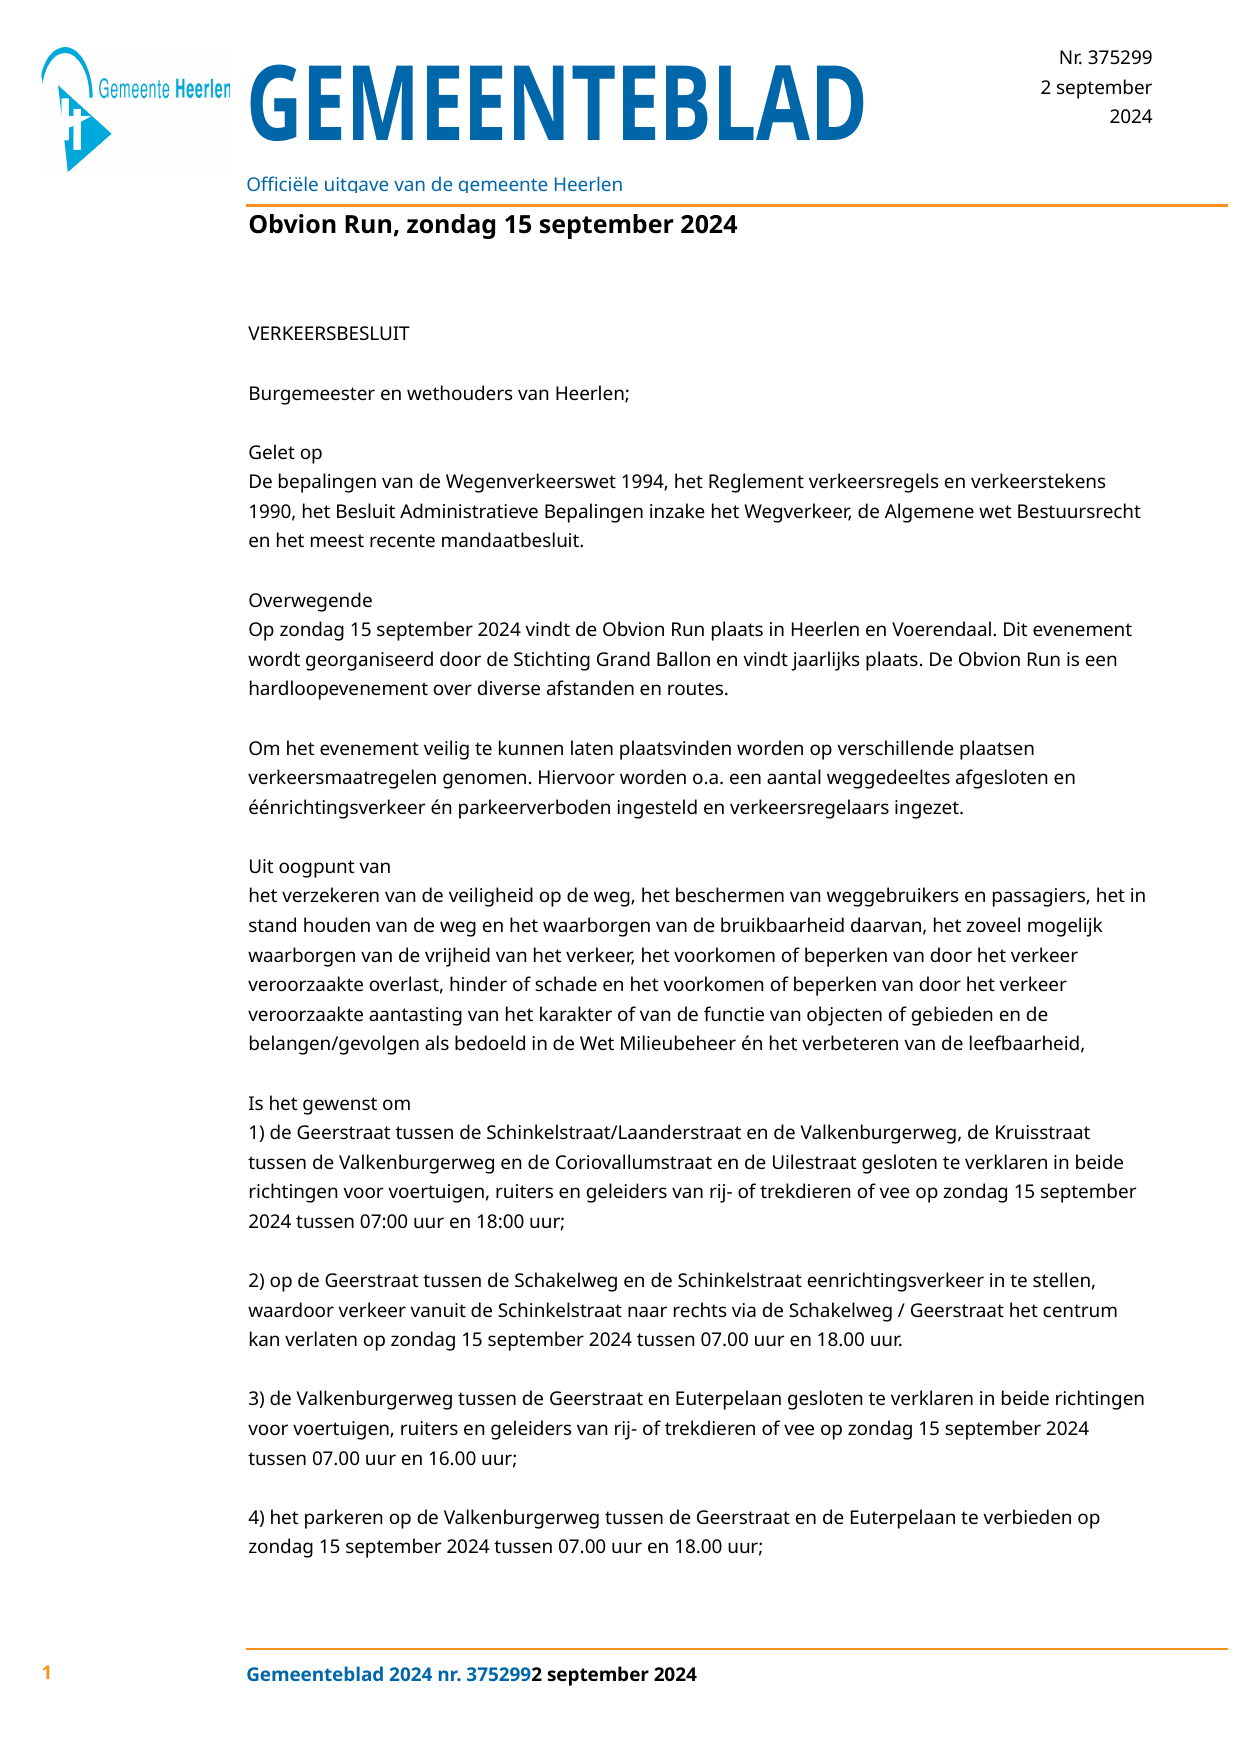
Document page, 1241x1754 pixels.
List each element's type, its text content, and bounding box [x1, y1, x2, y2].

text 2) op de Geerstraat tussen de Schakelweg en de Schinkelstraat eenrichtingsverkeer in te stellen, waardoor verkeer vanuit de Schinkelstraat naar rechts via de Schakelweg / Geerstraat het centrum kan verlaten op zondag 15 september 2024 tussen 07.00 uur en 18.00 uur. [248, 1267, 1152, 1352]
picture [41, 47, 231, 172]
text het verzekeren van de veiligheid op de weg, het beschermen van weggebruikers en passagiers, het in stand houden van de weg en het waarborgen van de bruikbaarheid daarvan, het zoveel mogelijk waarborgen van de vrijheid van het verkeer, het voorkomen of beperken van door het verkeer veroorzaakte overlast, hinder of schade en het voorkomen of beperken van door het verkeer veroorzaakte aantasting van het karakter of van de functie van objecten of gebieden en de belangen/gevolgen als bedoeld in de Wet Milieubeheer én het verbeteren van de leefbaarheid, [248, 883, 1152, 1056]
text Obvion Run, zondag 15 september 2024 [248, 207, 1152, 241]
text 1) de Geerstraat tussen de Schinkelstraat/Laanderstraat en de Valkenburgerweg, de Kruisstraat tussen de Valkenburgerweg en de Coriovallumstraat en de Uilestraat gesloten te verklaren in beide richtingen voor voertuigen, ruiters en geleiders van rij- of trekdieren of vee op zondag 15 september 2024 tussen 07:00 uur en 18:00 uur; [248, 1119, 1152, 1234]
text Overwegende [248, 587, 1152, 613]
text Uit oogpunt van [248, 853, 1152, 879]
text VERKEERSBESLUIT [248, 321, 1152, 346]
text De bepalingen van de Wegenverkeerswet 1994, het Reglement verkeersregels en verkeerstekens 1990, het Besluit Administratieve Bepalingen inzake het Wegverkeer, de Algemene wet Bestuursrecht en het meest recente mandaatbesluit. [248, 468, 1152, 553]
picture [41, 47, 59, 70]
text Om het evenement veilig te kunnen laten plaatsvinden worden op verschillende plaatsen verkeersmaatregelen genomen. Hiervoor worden o.a. een aantal weggedeeltes afgesloten en éénrichtingsverkeer én parkeerverboden ingesteld en verkeersregelaars ingezet. [248, 735, 1152, 820]
text Op zondag 15 september 2024 vindt de Obvion Run plaats in Heerlen en Voerendaal. Dit evenement wordt georganiseerd door de Stichting Grand Ballon en vindt jaarlijks plaats. De Obvion Run is een hardloopevenement over diverse afstanden en routes. [248, 616, 1152, 701]
text 4) het parkeren op de Valkenburgerweg tussen de Geerstraat en de Euterpelaan te verbieden op zondag 15 september 2024 tussen 07.00 uur en 18.00 uur; [248, 1504, 1152, 1559]
text Burgemeester en wethouders van Heerlen; [248, 380, 1152, 406]
text Is het gewenst om [248, 1090, 1152, 1116]
text Gelet op [248, 439, 1152, 465]
text 3) de Valkenburgerweg tussen de Geerstraat en Euterpelaan gesloten te verklaren in beide richtingen voor voertuigen, ruiters en geleiders van rij- of trekdieren of vee op zondag 15 september 2024 tussen 07.00 uur en 16.00 uur; [248, 1386, 1152, 1471]
